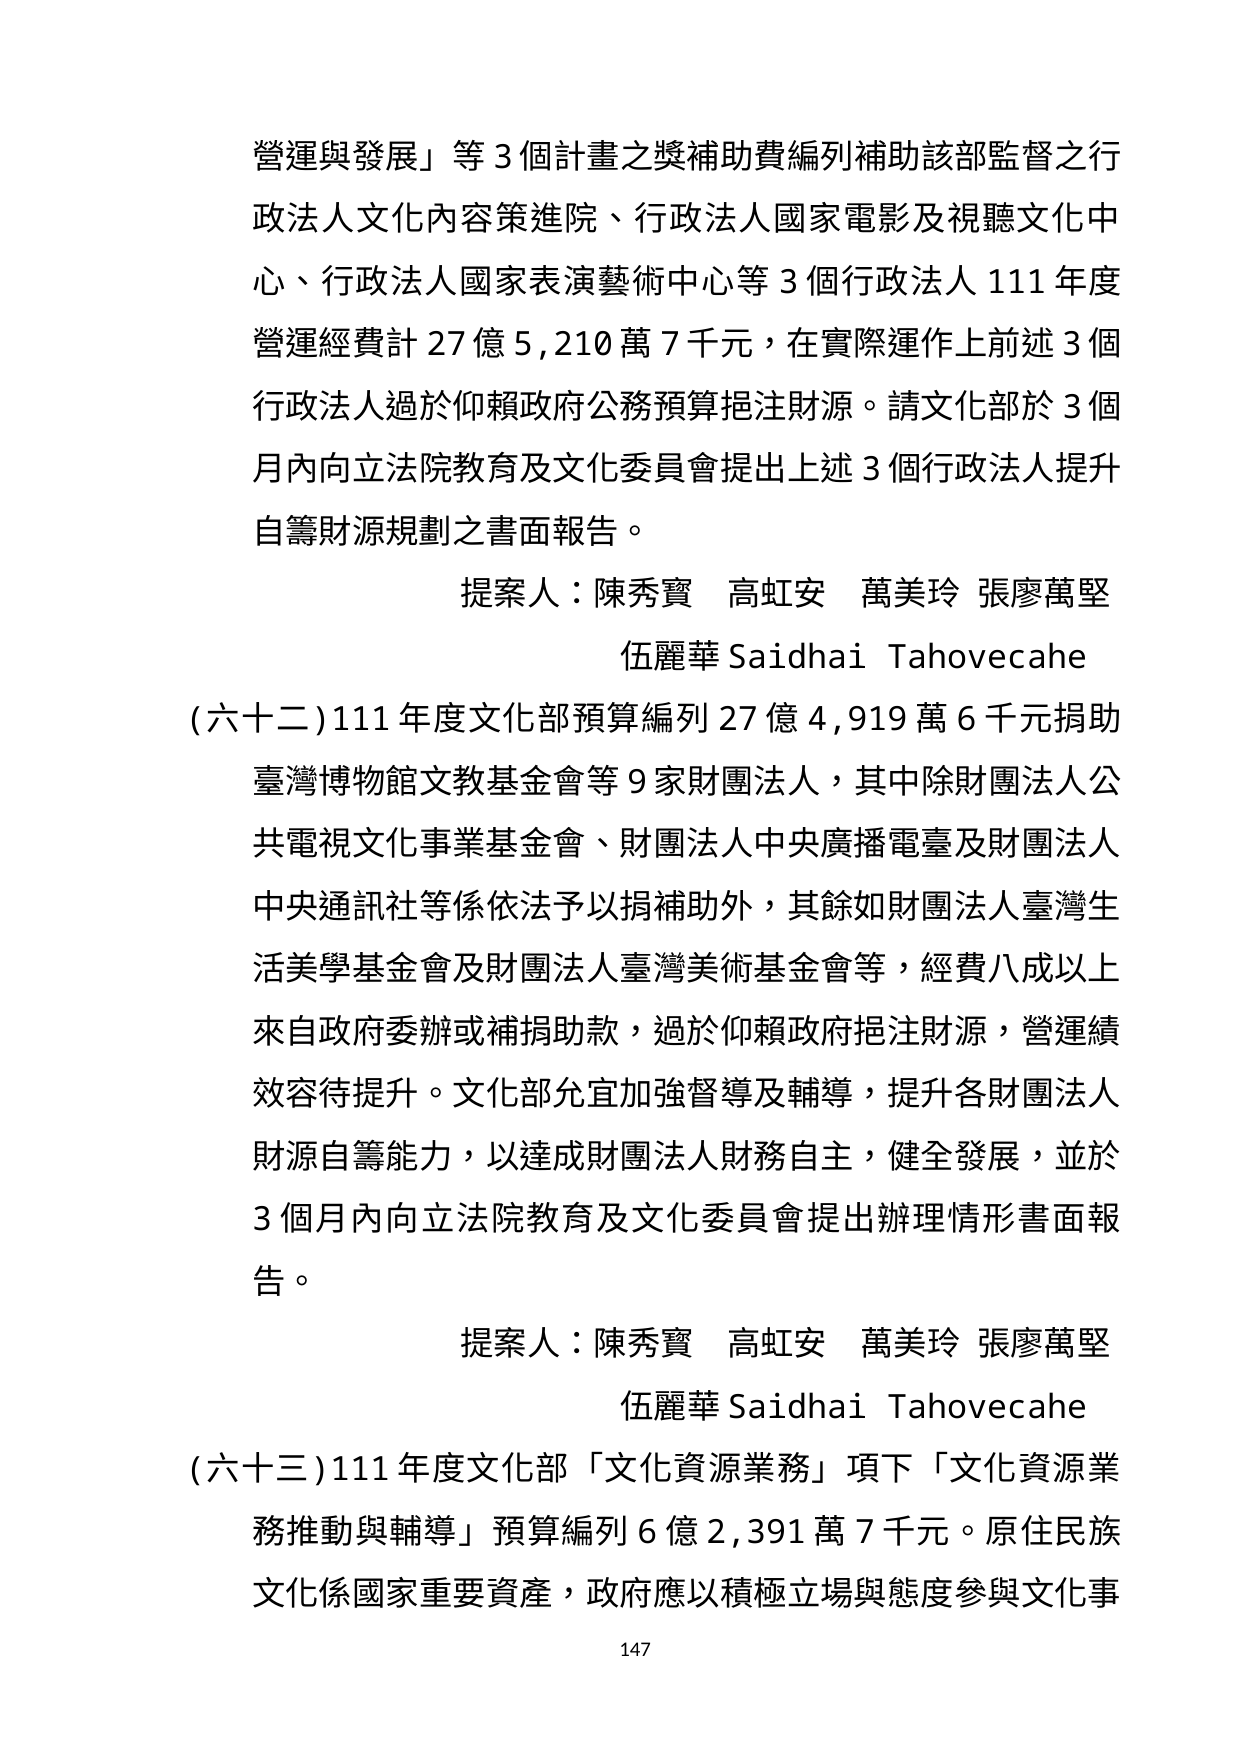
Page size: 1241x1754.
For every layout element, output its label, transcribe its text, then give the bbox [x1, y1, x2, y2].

text 伍麗華Saidhai Tahovecahe [460, 612, 1122, 675]
text 伍麗華Saidhai Tahovecahe [460, 1362, 1122, 1425]
text 營運與發展」等3個計畫之獎補助費編列補助該部監督之行政法人文化內容策進院、行政法人國家電影及視聽文化中心、行政法人國家表演藝術中心等3個行政法人111年度營運經費計27億5,210萬7千元，在實際運作上前述3個行政法人過於仰賴政府公務預算挹注財源。請文化部於3個月內向立法院教育及文化委員會提出上述3個行政法人提升自籌財源規劃之書面報告。 [185, 112, 1122, 550]
text (六十三)111年度文化部「文化資源業務」項下「文化資源業務推動與輔導」預算編列6億2,391萬7千元。原住民族文化係國家重要資產，政府應以積極立場與態度參與文化事 [185, 1425, 1122, 1612]
text 提案人：陳秀寳 高虹安 萬美玲 張廖萬堅 [460, 1300, 1122, 1362]
text (六十二)111年度文化部預算編列27億4,919萬6千元捐助臺灣博物館文教基金會等9家財團法人，其中除財團法人公共電視文化事業基金會、財團法人中央廣播電臺及財團法人中央通訊社等係依法予以捐補助外，其餘如財團法人臺灣生活美學基金會及財團法人臺灣美術基金會等，經費八成以上來自政府委辦或補捐助款，過於仰賴政府挹注財源，營運績效容待提升。文化部允宜加強督導及輔導，提升各財團法人財源自籌能力，以達成財團法人財務自主，健全發展，並於3個月內向立法院教育及文化委員會提出辦理情形書面報告。 [185, 675, 1122, 1300]
text 提案人：陳秀寳 高虹安 萬美玲 張廖萬堅 [460, 550, 1122, 612]
